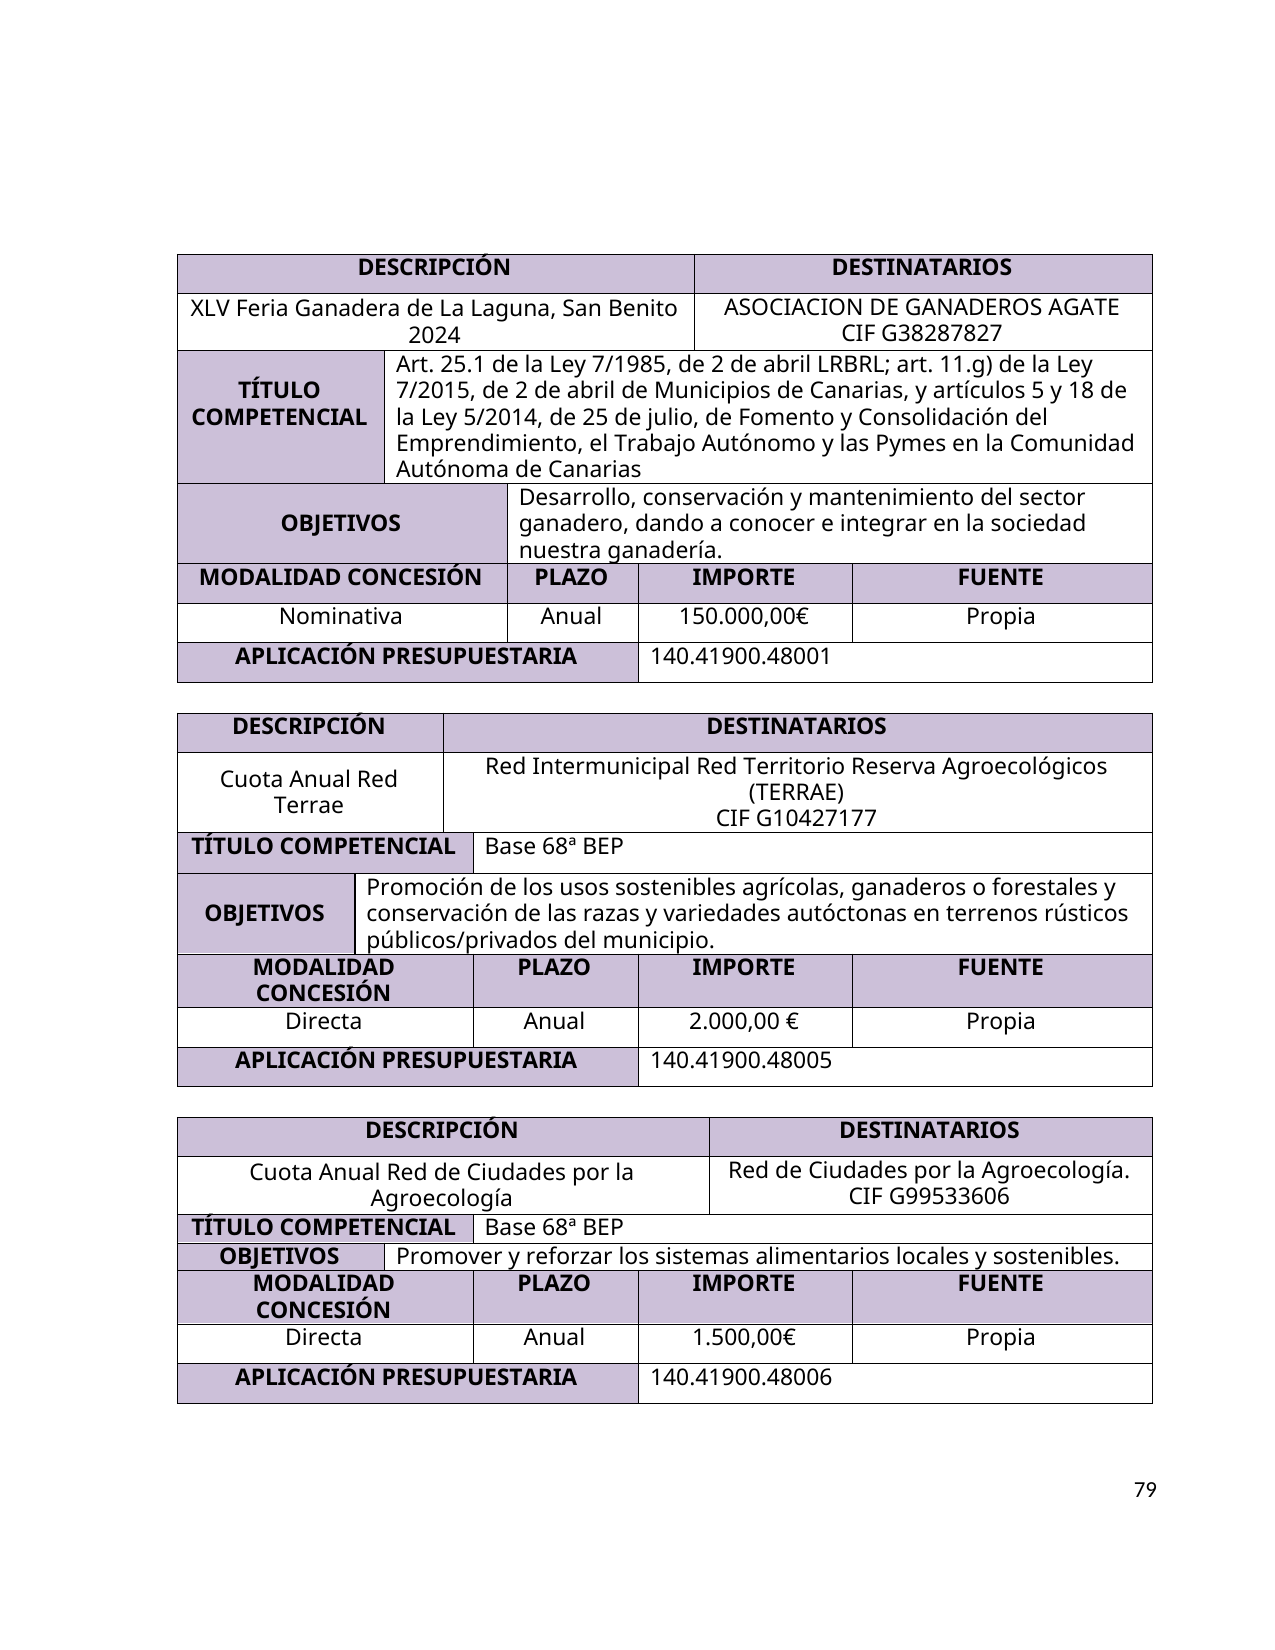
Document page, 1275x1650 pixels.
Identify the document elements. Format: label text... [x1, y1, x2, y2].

table_cell PLAZO [508, 564, 638, 603]
table_header DESTINATARIOS [444, 714, 1152, 752]
table_cell Propia [853, 604, 1152, 642]
table_cell MODALIDAD CONCESIÓN [178, 1271, 473, 1323]
table_cell Nominativa [178, 604, 507, 642]
table_cell Anual [474, 1008, 638, 1047]
table_cell Cuota Anual Red Terrae [178, 753, 443, 832]
table_cell Art. 25.1 de la Ley 7/1985, de 2 de abril LRBRL; art. 11.g) de la Ley 7/2015, de 2 de abril de Municipios de Canarias, y artículos 5 y 18 de la Ley 5/2014, de 25 de julio, de Fomento y Consolidación del Emprendimiento, el Trabajo Autónomo y las Pymes en la Comunidad Autónoma de Canarias [385, 351, 1152, 483]
table_cell OBJETIVOS [178, 874, 354, 953]
table_cell Red de Ciudades por la Agroecología. CIF G99533606 [710, 1157, 1152, 1214]
table_cell Desarrollo, conservación y mantenimiento del sector ganadero, dando a conocer e integrar en la sociedad nuestra ganadería. [508, 484, 1152, 563]
table_cell Base 68ª BEP [474, 833, 1152, 873]
table_cell IMPORTE [639, 955, 852, 1007]
table_cell Promover y reforzar los sistemas alimentarios locales y sostenibles. [385, 1244, 1152, 1270]
table_cell Promoción de los usos sostenibles agrícolas, ganaderos o forestales y conservación de las razas y variedades autóctonas en terrenos rústicos públicos/privados del municipio. [356, 874, 1152, 953]
table_cell MODALIDAD CONCESIÓN [178, 564, 507, 603]
table_cell Anual [474, 1325, 638, 1363]
table_cell Anual [508, 604, 638, 642]
table_cell Directa [178, 1325, 473, 1363]
table_cell FUENTE [853, 564, 1152, 603]
table_cell ASOCIACION DE GANADEROS AGATE CIF G38287827 [695, 294, 1152, 350]
table_cell MODALIDAD CONCESIÓN [178, 955, 473, 1007]
table_cell Propia [853, 1325, 1152, 1363]
table_cell 140.41900.48006 [639, 1364, 1152, 1403]
table_cell APLICACIÓN PRESUPUESTARIA [178, 1364, 638, 1403]
table_cell TÍTULO COMPETENCIAL [178, 1215, 473, 1242]
table_cell OBJETIVOS [178, 484, 507, 563]
table_cell Propia [853, 1008, 1152, 1047]
table_cell 1.500,00€ [639, 1325, 852, 1363]
table_header DESCRIPCIÓN [178, 255, 694, 293]
table_cell APLICACIÓN PRESUPUESTARIA [178, 643, 638, 682]
table_cell TÍTULO COMPETENCIAL [178, 833, 473, 873]
table_cell 150.000,00€ [639, 604, 852, 642]
table_cell PLAZO [474, 1271, 638, 1323]
table_header DESCRIPCIÓN [178, 1118, 709, 1156]
table_cell IMPORTE [639, 564, 852, 603]
table_cell APLICACIÓN PRESUPUESTARIA [178, 1048, 638, 1086]
table_cell PLAZO [474, 955, 638, 1007]
table_cell Directa [178, 1008, 473, 1047]
table_cell 140.41900.48005 [639, 1048, 1152, 1086]
table_header DESTINATARIOS [710, 1118, 1152, 1156]
table_header DESTINATARIOS [695, 255, 1152, 293]
table_cell OBJETIVOS [178, 1244, 384, 1270]
table_cell 2.000,00 € [639, 1008, 852, 1047]
table_cell 140.41900.48001 [639, 643, 1152, 682]
table_cell IMPORTE [639, 1271, 852, 1323]
table_cell TÍTULO COMPETENCIAL [178, 351, 384, 483]
table_cell Cuota Anual Red de Ciudades por la Agroecología [178, 1157, 709, 1214]
table_header DESCRIPCIÓN [178, 714, 443, 752]
table_cell Red Intermunicipal Red Territorio Reserva Agroecológicos (TERRAE) CIF G10427177 [444, 753, 1152, 832]
table_cell Base 68ª BEP [474, 1215, 1152, 1242]
table_cell FUENTE [853, 1271, 1152, 1323]
table_cell XLV Feria Ganadera de La Laguna, San Benito 2024 [178, 294, 694, 350]
table_cell FUENTE [853, 955, 1152, 1007]
